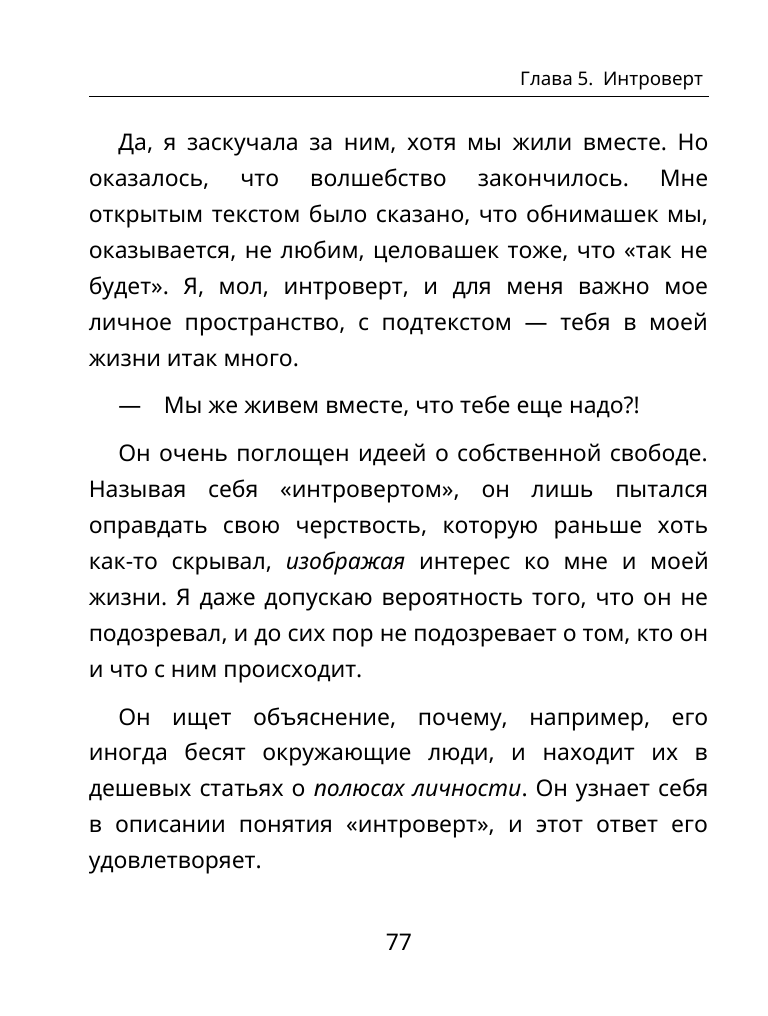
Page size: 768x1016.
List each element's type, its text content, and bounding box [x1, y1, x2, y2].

list Мы же живем вместе, что тебе еще надо?! [88, 389, 709, 421]
text Да, я заскучала за ним, хотя мы жили вместе. Но оказалось, что волшебство закончилось. Мне открытым текстом было сказано, что обнимашек мы, оказывается, не любим, целовашек тоже, что «так не будет». Я, мол, интроверт, и для меня важно мое личное пространство, с подтекстом — тебя в моей жизни итак много. [88, 126, 709, 373]
text Он очень поглощен идеей о собственной свободе. Называя себя «интровертом», он лишь пытался оправдать свою черствость, которую раньше хоть как-то скрывал, изображая интерес ко мне и моей жизни. Я даже допускаю вероятность того, что он не подозревал, и до сих пор не подозревает о том, кто он и что с ним происходит. [88, 437, 709, 684]
text Он ищет объяснение, почему, например, его иногда бесят окружающие люди, и находит их в дешевых статьях о полюсах личности. Он узнает себя в описании понятия «интроверт», и этот ответ его удовлетворяет. [88, 700, 709, 875]
